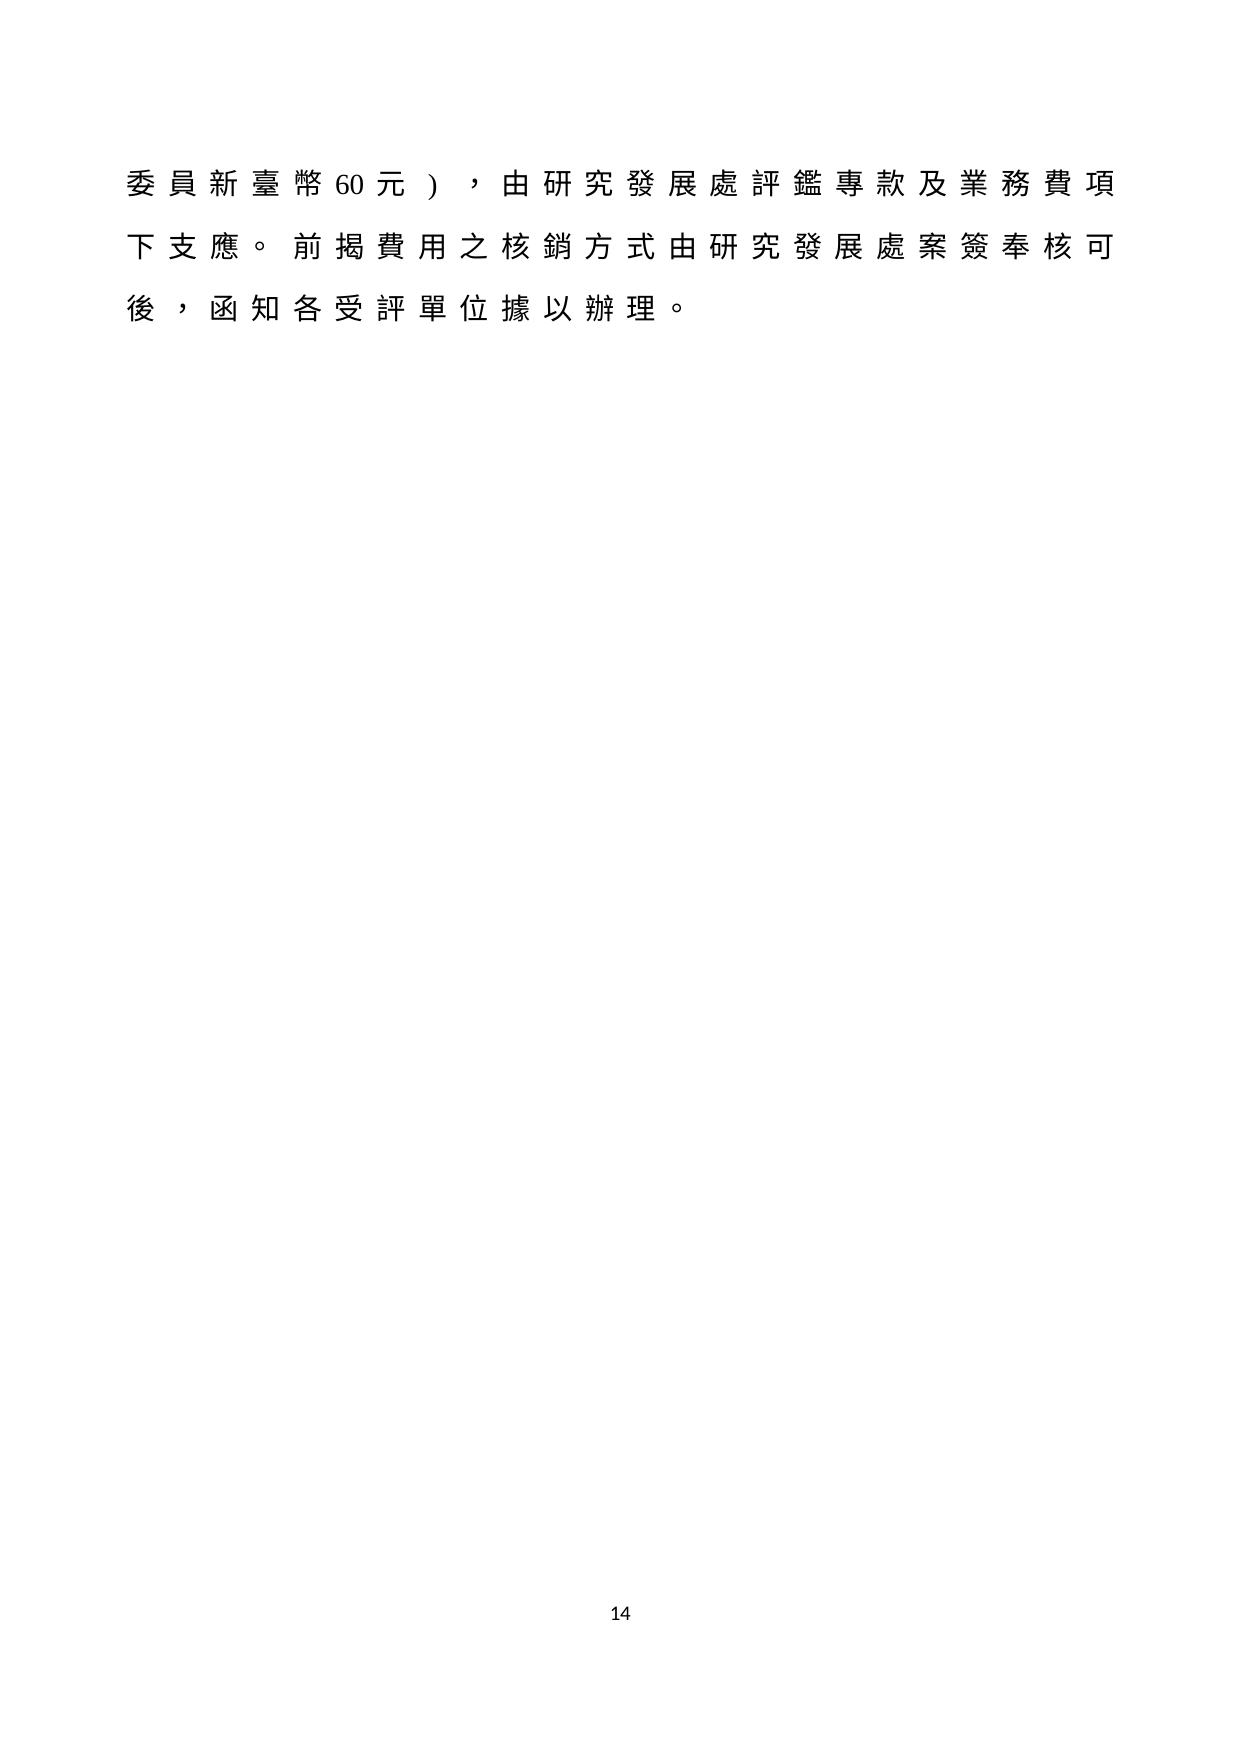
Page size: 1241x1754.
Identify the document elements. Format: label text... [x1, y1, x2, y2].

text 委員新臺幣60元)，由研究發展處評鑑專款及業務費項下支應。前揭費用之核銷方式由研究發展處案簽奉核可後，函知各受評單位據以辦理。 [120, 140, 1120, 390]
